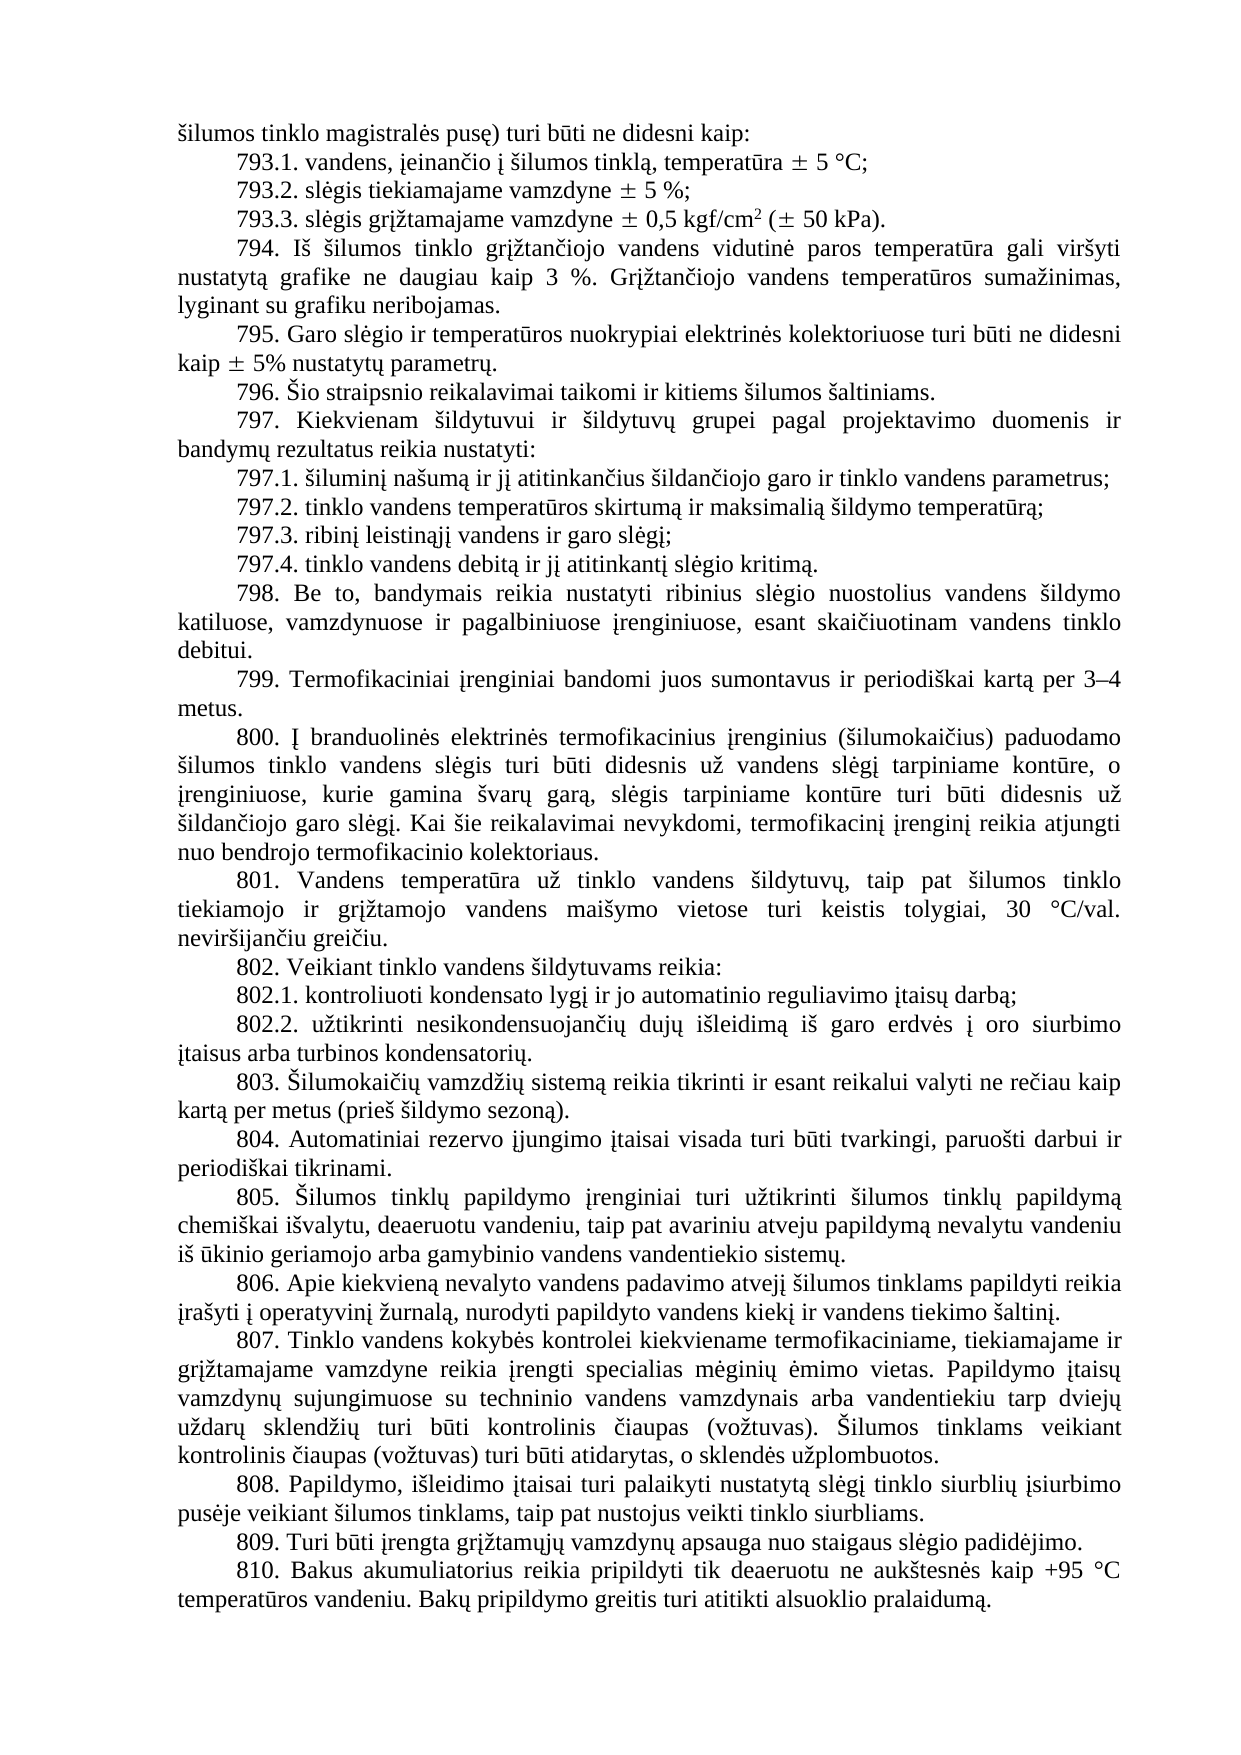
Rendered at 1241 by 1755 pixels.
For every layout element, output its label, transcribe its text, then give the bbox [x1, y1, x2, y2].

text 802.1. kontroliuoti kondensato lygį ir jo automatinio reguliavimo įtaisų darbą; [177, 981, 1122, 1009]
text 801. Vandens temperatūra už tinklo vandens šildytuvų, taip pat šilumos tinklo tiekiamojo ir grįžtamojo vandens maišymo vietose turi keistis tolygiai, 30 °C/val. neviršijančiu greičiu. [177, 866, 1122, 952]
text 794. Iš šilumos tinklo grįžtančiojo vandens vidutinė paros temperatūra gali viršyti nustatytą grafike ne daugiau kaip 3 %. Grįžtančiojo vandens temperatūros sumažinimas, lyginant su grafiku neribojamas. [177, 233, 1122, 319]
text 797.2. tinklo vandens temperatūros skirtumą ir maksimalią šildymo temperatūrą; [177, 492, 1122, 521]
text 797.1. šiluminį našumą ir jį atitinkančius šildančiojo garo ir tinklo vandens parametrus; [177, 463, 1122, 492]
text 802.2. užtikrinti nesikondensuojančių dujų išleidimą iš garo erdvės į oro siurbimo įtaisus arba turbinos kondensatorių. [177, 1009, 1122, 1067]
text šilumos tinklo magistralės pusę) turi būti ne didesni kaip: [177, 118, 1122, 147]
text 807. Tinklo vandens kokybės kontrolei kiekviename termofikaciniame, tiekiamajame ir grįžtamajame vamzdyne reikia įrengti specialias mėginių ėmimo vietas. Papildymo įtaisų vamzdynų sujungimuose su techninio vandens vamzdynais arba vandentiekiu tarp dviejų uždarų sklendžių turi būti kontrolinis čiaupas (vožtuvas). Šilumos tinklams veikiant kontrolinis čiaupas (vožtuvas) turi būti atidarytas, o sklendės užplombuotos. [177, 1326, 1122, 1469]
text 795. Garo slėgio ir temperatūros nuokrypiai elektrinės kolektoriuose turi būti ne didesni kaip  5% nustatytų parametrų. [177, 319, 1122, 377]
text 804. Automatiniai rezervo įjungimo įtaisai visada turi būti tvarkingi, paruošti darbui ir periodiškai tikrinami. [177, 1124, 1122, 1182]
text 793.2. slėgis tiekiamajame vamzdyne  5 %; [177, 176, 1122, 204]
text 809. Turi būti įrengta grįžtamųjų vamzdynų apsauga nuo staigaus slėgio padidėjimo. [177, 1527, 1122, 1556]
text 796. Šio straipsnio reikalavimai taikomi ir kitiems šilumos šaltiniams. [177, 377, 1122, 406]
text 810. Bakus akumuliatorius reikia pripildyti tik deaeruotu ne aukštesnės kaip +95 °C temperatūros vandeniu. Bakų pripildymo greitis turi atitikti alsuoklio pralaidumą. [177, 1556, 1122, 1613]
text 800. Į branduolinės elektrinės termofikacinius įrenginius (šilumokaičius) paduodamo šilumos tinklo vandens slėgis turi būti didesnis už vandens slėgį tarpiniame kontūre, o įrenginiuose, kurie gamina švarų garą, slėgis tarpiniame kontūre turi būti didesnis už šildančiojo garo slėgį. Kai šie reikalavimai nevykdomi, termofikacinį įrenginį reikia atjungti nuo bendrojo termofikacinio kolektoriaus. [177, 722, 1122, 866]
text 797. Kiekvienam šildytuvui ir šildytuvų grupei pagal projektavimo duomenis ir bandymų rezultatus reikia nustatyti: [177, 406, 1122, 463]
text 808. Papildymo, išleidimo įtaisai turi palaikyti nustatytą slėgį tinklo siurblių įsiurbimo pusėje veikiant šilumos tinklams, taip pat nustojus veikti tinklo siurbliams. [177, 1469, 1122, 1527]
text 793.3. slėgis grįžtamajame vamzdyne  0,5 kgf/cm2 ( 50 kPa). [177, 204, 1122, 233]
text 797.4. tinklo vandens debitą ir jį atitinkantį slėgio kritimą. [177, 549, 1122, 578]
text 799. Termofikaciniai įrenginiai bandomi juos sumontavus ir periodiškai kartą per 3–4 metus. [177, 664, 1122, 722]
text 806. Apie kiekvieną nevalyto vandens padavimo atvejį šilumos tinklams papildyti reikia įrašyti į operatyvinį žurnalą, nurodyti papildyto vandens kiekį ir vandens tiekimo šaltinį. [177, 1268, 1122, 1326]
text 798. Be to, bandymais reikia nustatyti ribinius slėgio nuostolius vandens šildymo katiluose, vamzdynuose ir pagalbiniuose įrenginiuose, esant skaičiuotinam vandens tinklo debitui. [177, 578, 1122, 664]
text 803. Šilumokaičių vamzdžių sistemą reikia tikrinti ir esant reikalui valyti ne rečiau kaip kartą per metus (prieš šildymo sezoną). [177, 1067, 1122, 1124]
text 797.3. ribinį leistinąjį vandens ir garo slėgį; [177, 521, 1122, 549]
text 802. Veikiant tinklo vandens šildytuvams reikia: [177, 952, 1122, 981]
text 793.1. vandens, įeinančio į šilumos tinklą, temperatūra  5 °C; [177, 147, 1122, 176]
text 805. Šilumos tinklų papildymo įrenginiai turi užtikrinti šilumos tinklų papildymą chemiškai išvalytu, deaeruotu vandeniu, taip pat avariniu atveju papildymą nevalytu vandeniu iš ūkinio geriamojo arba gamybinio vandens vandentiekio sistemų. [177, 1182, 1122, 1268]
